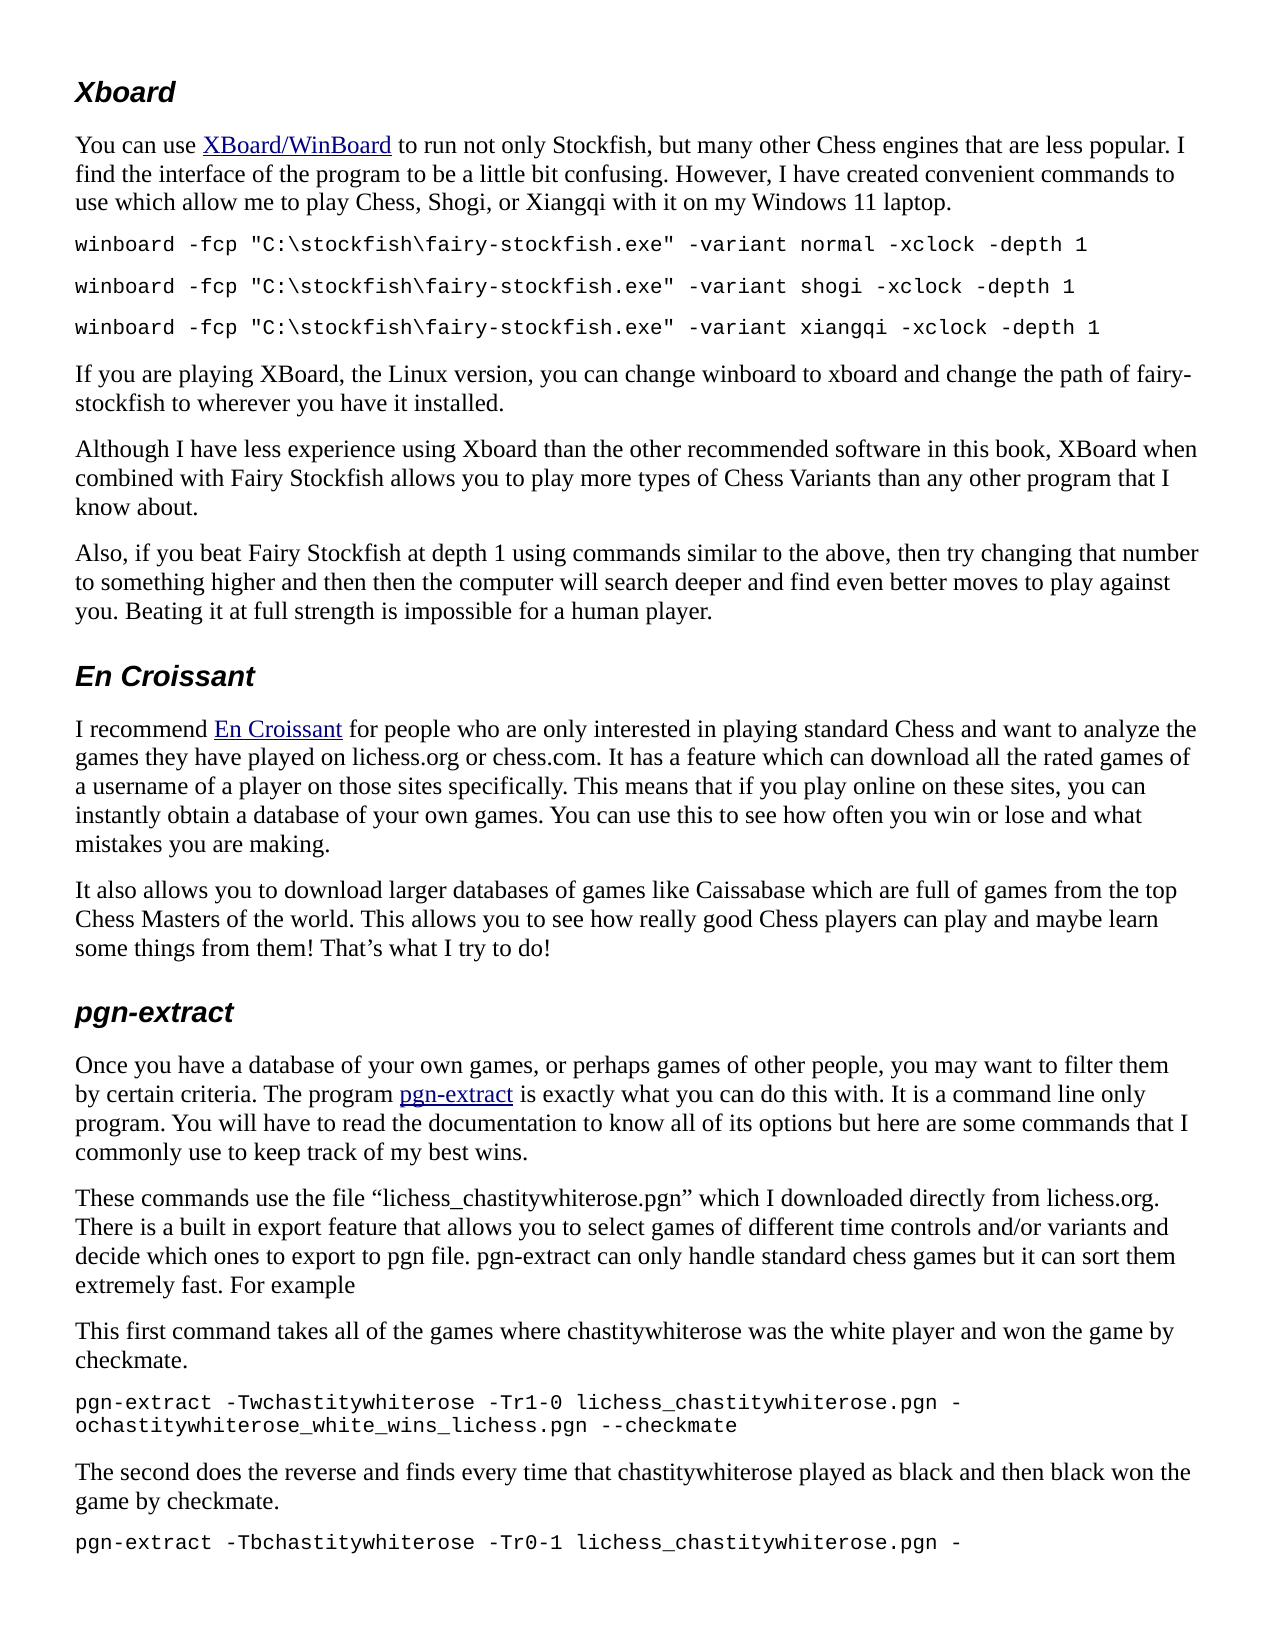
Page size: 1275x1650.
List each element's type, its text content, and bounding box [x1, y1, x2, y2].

text Once you have a database of your own games, or perhaps games of other people, you may want to filter them by certain criteria. The program pgn-extract is exactly what you can do this with. It is a command line only program. You will have to read the documentation to know all of its options but here are some commands that I commonly use to keep track of my best wins. [75, 1051, 1200, 1166]
text This first command takes all of the games where chastitywhiterose was the white player and won the game by checkmate. [75, 1316, 1200, 1374]
text Although I have less experience using Xboard than the other recommended software in this book, XBoard when combined with Fairy Stockfish allows you to play more types of Chess Variants than any other program that I know about. [75, 434, 1200, 521]
text These commands use the file “lichess_chastitywhiterose.pgn” which I downloaded directly from lichess.org. There is a built in export feature that allows you to select games of different time controls and/or variants and decide which ones to export to pgn file. pgn-extract can only handle standard chess games but it can sort them extremely fast. For example [75, 1183, 1200, 1298]
text winboard -fcp "C:\stockfish\fairy-stockfish.exe" -variant xiangqi -xclock -depth 1 [75, 317, 1200, 341]
text I recommend En Croissant for people who are only interested in playing standard Chess and want to analyze the games they have played on lichess.org or chess.com. It has a feature which can download all the rated games of a username of a player on those sites specifically. This means that if you play online on these sites, you can instantly obtain a database of your own games. You can use this to see how often you win or lose and what mistakes you are making. [75, 714, 1200, 857]
text If you are playing XBoard, the Linux version, you can change winboard to xboard and change the path of fairy-stockfish to wherever you have it installed. [75, 359, 1200, 416]
text It also allows you to download larger databases of games like Caissabase which are full of games from the top Chess Masters of the world. This allows you to see how really good Chess players can play and maybe learn some things from them! That’s what I try to do! [75, 875, 1200, 962]
text pgn-extract -Twchastitywhiterose -Tr1-0 lichess_chastitywhiterose.pgn -ochastitywhiterose_white_wins_lichess.pgn --checkmate [75, 1392, 1200, 1439]
subtitle En Croissant [75, 659, 1200, 692]
text pgn-extract -Tbchastitywhiterose -Tr0-1 lichess_chastitywhiterose.pgn [75, 1532, 1200, 1556]
text You can use XBoard/WinBoard to run not only Stockfish, but many other Chess engines that are less popular. I find the interface of the program to be a little bit confusing. However, I have created convenient commands to use which allow me to play Chess, Shogi, or Xiangqi with it on my Windows 11 laptop. [75, 130, 1200, 216]
subtitle Xboard [75, 75, 1200, 108]
text winboard -fcp "C:\stockfish\fairy-stockfish.exe" -variant normal -xclock -depth 1 [75, 234, 1200, 258]
text winboard -fcp "C:\stockfish\fairy-stockfish.exe" -variant shogi -xclock -depth 1 [75, 276, 1200, 299]
text Also, if you beat Fairy Stockfish at depth 1 using commands similar to the above, then try changing that number to something higher and then then the computer will search deeper and find even better moves to play against you. Beating it at full strength is impossible for a human player. [75, 538, 1200, 625]
subtitle pgn-extract [75, 996, 1200, 1029]
text The second does the reverse and finds every time that chastitywhiterose played as black and then black won the game by checkmate. [75, 1457, 1200, 1514]
